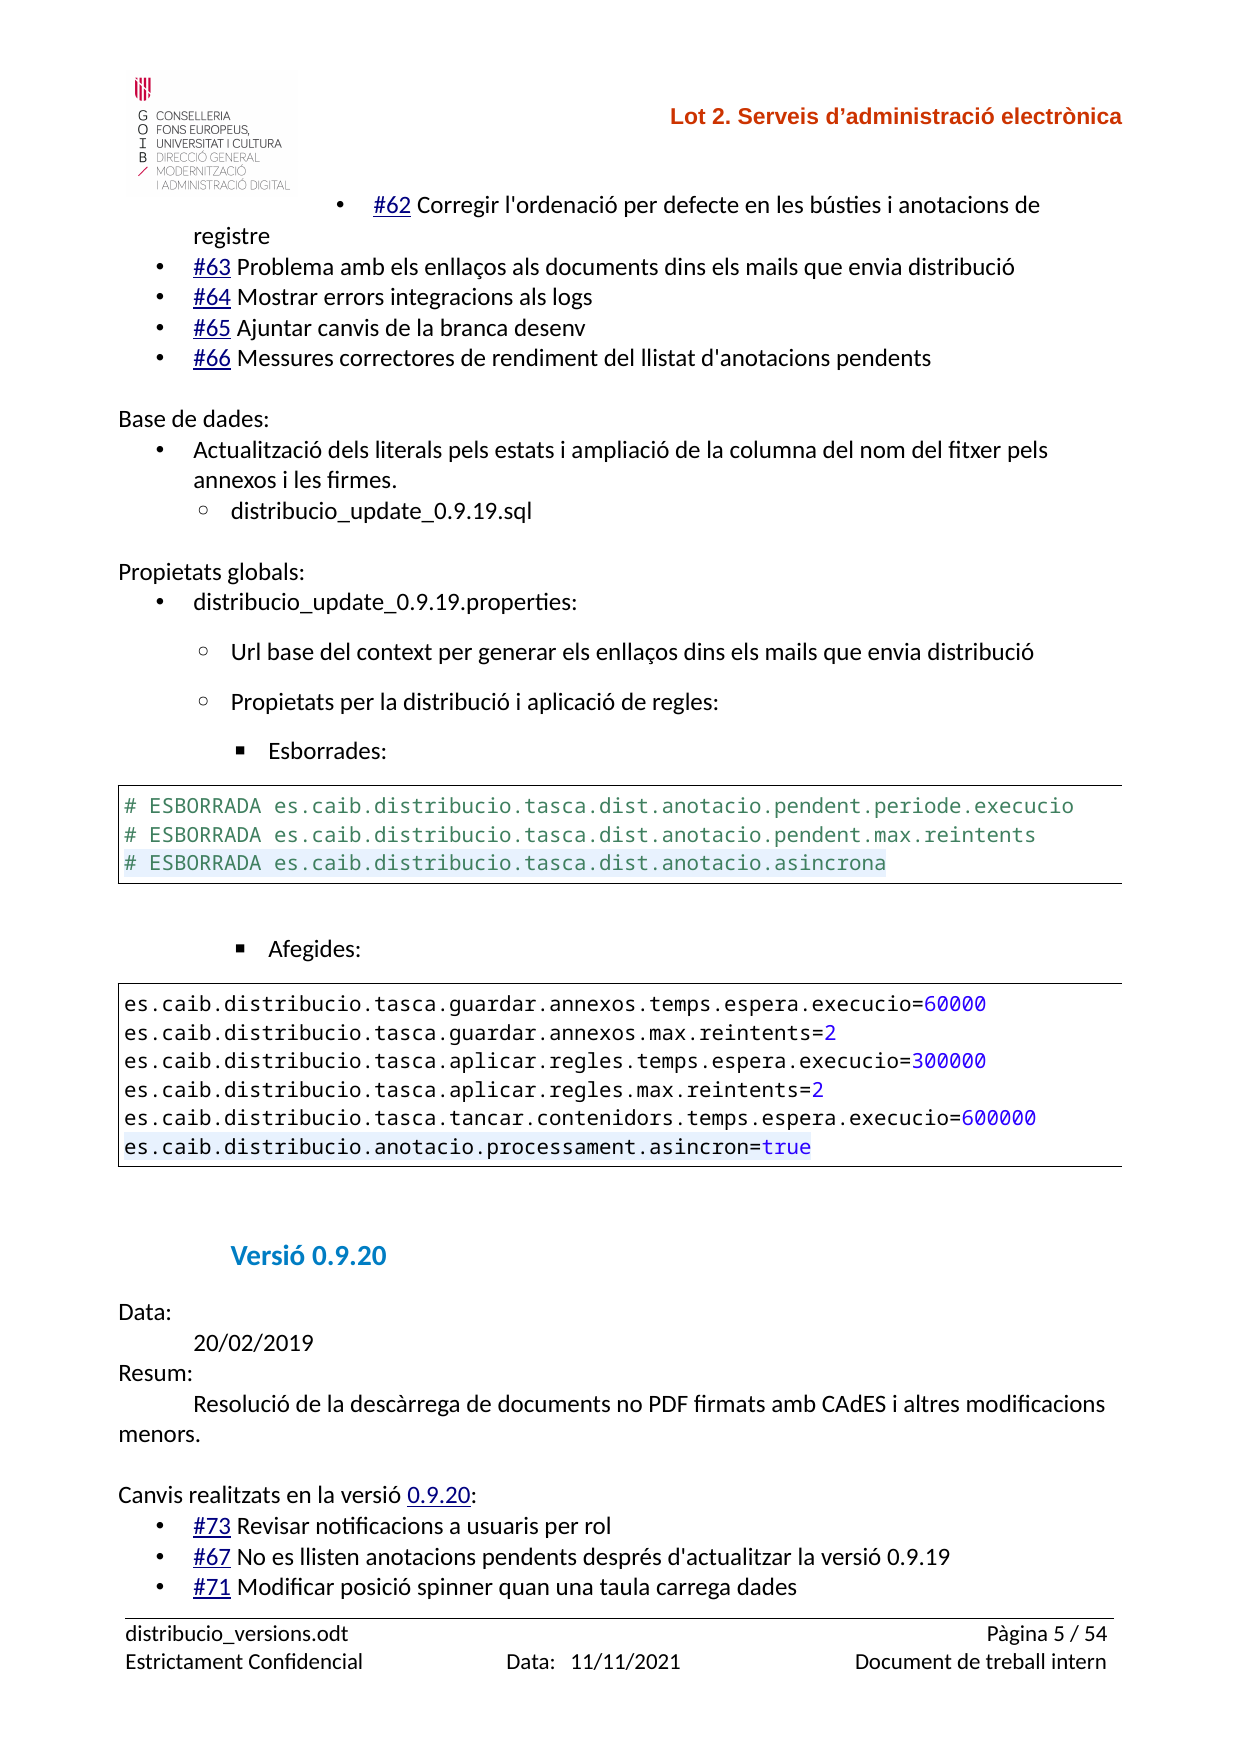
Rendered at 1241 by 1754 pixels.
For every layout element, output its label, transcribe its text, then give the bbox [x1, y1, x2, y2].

list distribucio_update_0.9.19.properties: [156, 586, 1122, 617]
list #63 Problema amb els enllaços als documents dins els mails que envia distribució [156, 251, 1122, 281]
list #73 Revisar notificacions a usuaris per rol [156, 1510, 1122, 1541]
text 20/02/2019 [118, 1327, 1122, 1357]
list distribucio_update_0.9.19.sql [193, 495, 1122, 525]
list Afegides: [231, 933, 1122, 964]
text Data: [118, 1296, 1122, 1327]
text Base de dades: [118, 403, 1122, 434]
text Resum: [118, 1357, 1122, 1388]
list Actualització dels literals pels estats i ampliació de la columna del nom del fitxer pels annexos i les firmes. [156, 434, 1122, 495]
list #71 Modificar posició spinner quan una taula carrega dades [156, 1571, 1122, 1602]
list #66 Messures correctores de rendiment del llistat d'anotacions pendents [156, 342, 1122, 373]
picture [126, 70, 299, 197]
list #65 Ajuntar canvis de la branca desenv [156, 312, 1122, 342]
text Canvis realitzats en la versió 0.9.20: [118, 1479, 1122, 1510]
subtitle Versió 0.9.20 [153, 1237, 1122, 1273]
list #67 No es llisten anotacions pendents després d'actualitzar la versió 0.9.19 [156, 1541, 1122, 1571]
list Esborrades: [231, 735, 1122, 766]
list #62 Corregir l'ordenació per defecte en les bústies i anotacions de registre [156, 190, 1122, 251]
text Resolució de la descàrrega de documents no PDF firmats amb CAdES i altres modificacions menors. [118, 1388, 1122, 1449]
list Url base del context per generar els enllaços dins els mails que envia distribució [193, 636, 1122, 667]
text Propietats globals: [118, 556, 1122, 586]
list #64 Mostrar errors integracions als logs [156, 281, 1122, 312]
table_header # ESBORRADA es.caib.distribucio.tasca.dist.anotacio.pendent.periode.execucio # ESBORRADA es.caib.distribucio.tasca.dist.anotacio.pendent.max.reintents # ESBORRADA es.caib.distribucio.tasca.dist.anotacio.asincrona [119, 786, 1122, 883]
table_header es.caib.distribucio.tasca.guardar.annexos.temps.espera.execucio=60000 es.caib.distribucio.tasca.guardar.annexos.max.reintents=2 es.caib.distribucio.tasca.aplicar.regles.temps.espera.execucio=300000 es.caib.distribucio.tasca.aplicar.regles.max.reintents=2 es.caib.distribucio.tasca.tancar.contenidors.temps.espera.execucio=600000 es.caib.distribucio.anotacio.processament.asincron=true [119, 984, 1122, 1166]
list Propietats per la distribució i aplicació de regles: [193, 686, 1122, 716]
